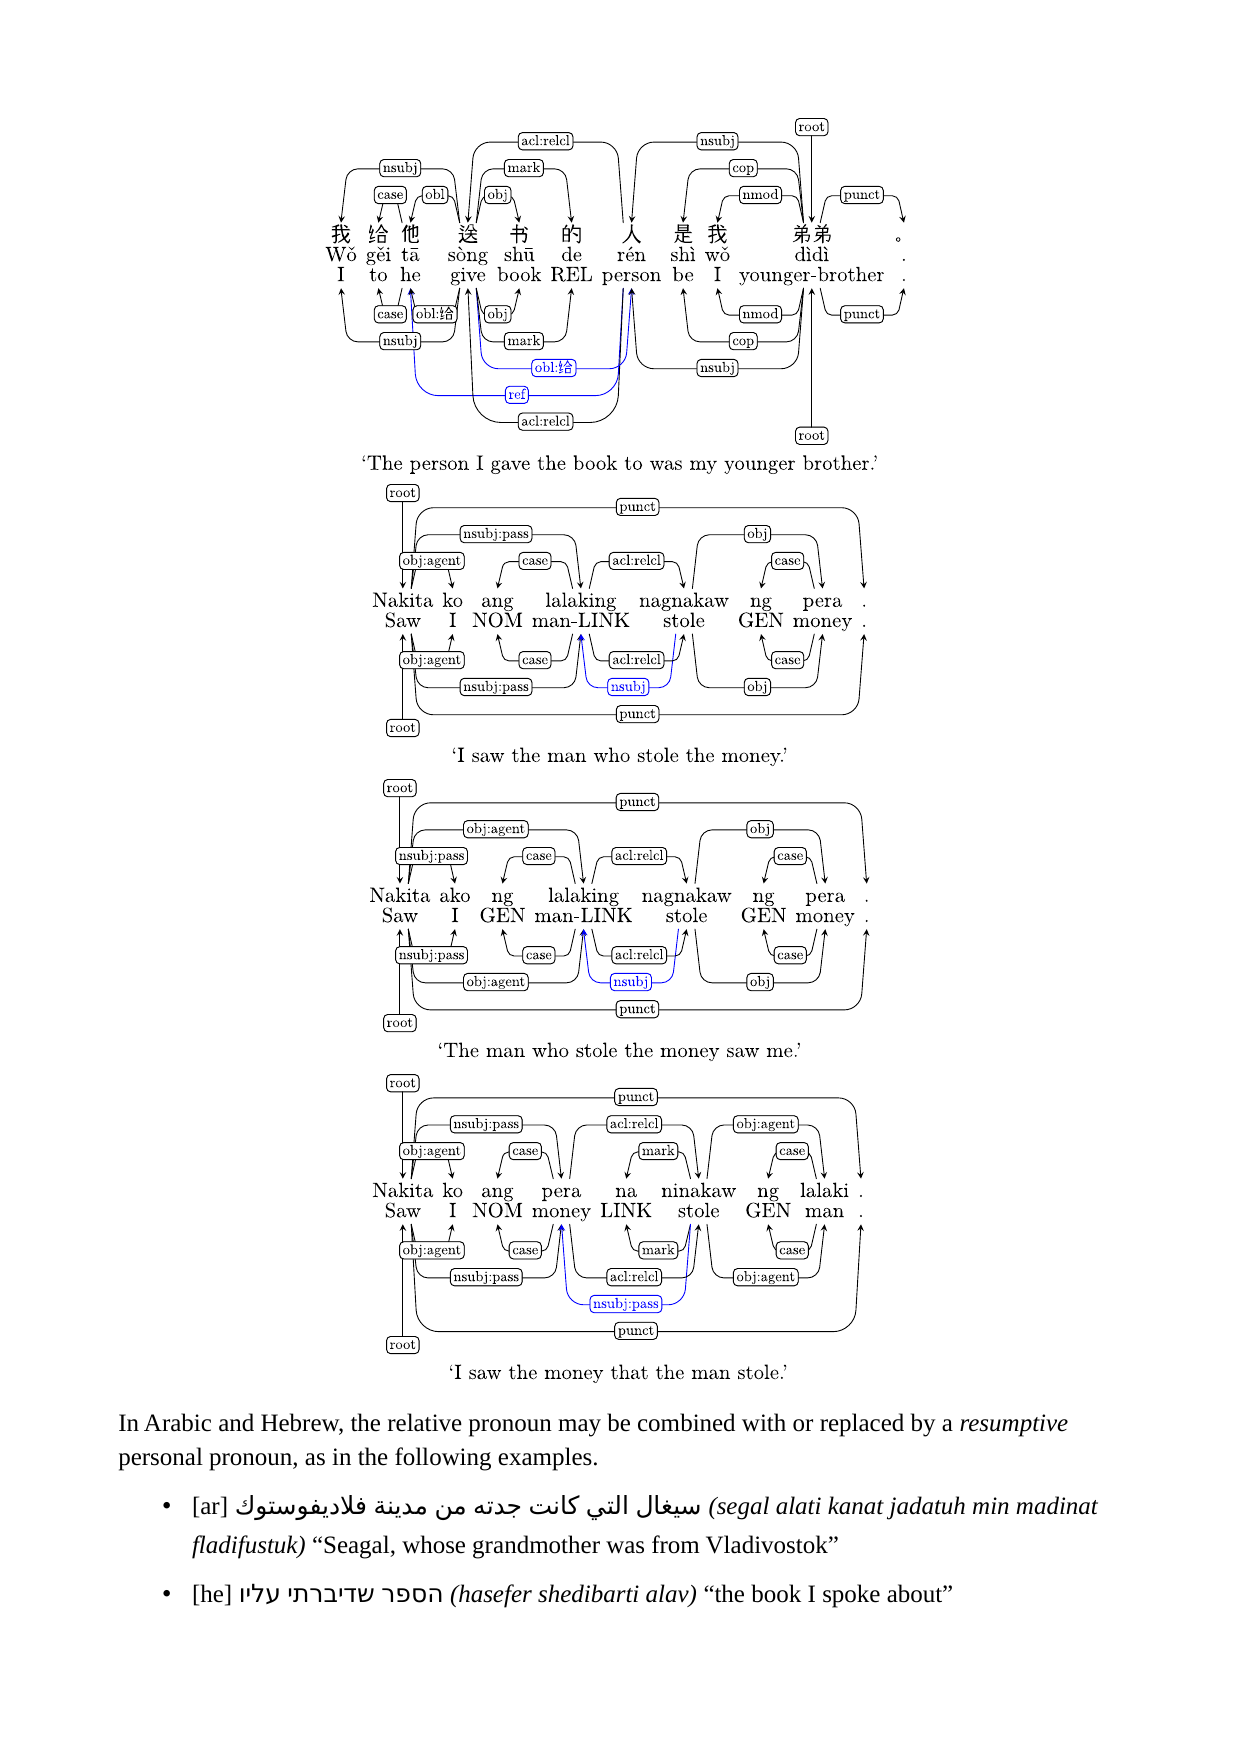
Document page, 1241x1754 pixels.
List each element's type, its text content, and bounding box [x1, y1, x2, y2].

list [he] הספר שדיברתי עליו (hasefer shedibarti alav) “the book I spoke about” [162, 1579, 1122, 1613]
text In Arabic and Hebrew, the relative pronoun may be combined with or replaced by a resumptive personal pronoun, as in the following examples. [118, 1408, 1122, 1471]
list [ar] سيغال التي كانت جدته من مدينة فلاديفوستوك (segal alati kanat jadatuh min madinat fladifustuk) “Seagal, whose grandmother was from Vladivostok” [162, 1491, 1122, 1559]
